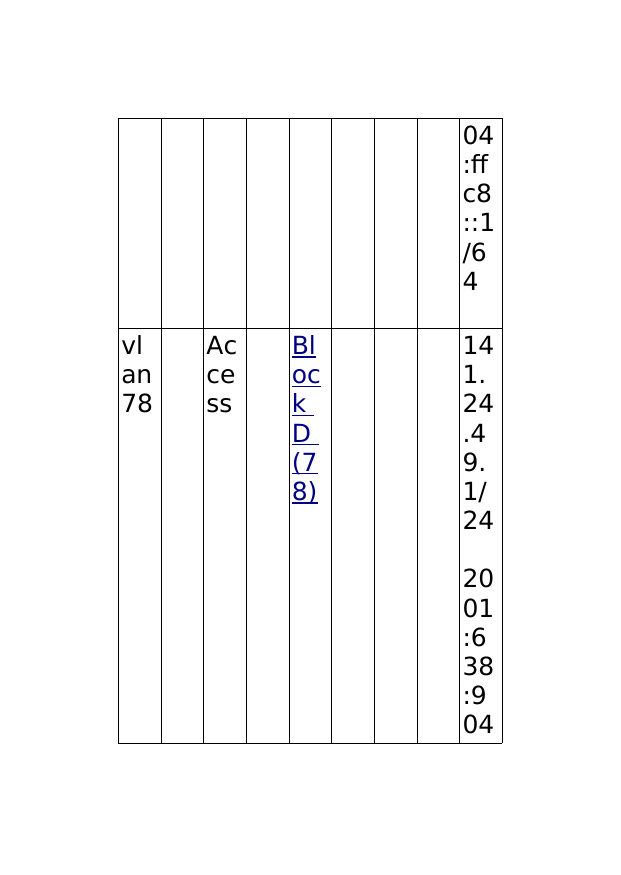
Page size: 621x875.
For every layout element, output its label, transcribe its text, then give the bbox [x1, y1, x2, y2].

table_cell [290, 119, 331, 328]
table_cell Access [204, 329, 246, 742]
table_cell [375, 329, 417, 742]
table_cell [162, 329, 203, 742]
table_cell [418, 119, 459, 328]
table_cell [375, 119, 417, 328]
table_cell 04:ffc8::1/64 [460, 119, 502, 328]
table_cell [418, 329, 459, 742]
table_cell [247, 329, 289, 742]
table_cell [162, 119, 203, 328]
table_cell [119, 119, 161, 328]
table_cell [204, 119, 246, 328]
table_cell vlan78 [119, 329, 161, 742]
table_cell [247, 119, 289, 328]
table_cell [332, 329, 374, 742]
table_cell [332, 119, 374, 328]
table_cell Block D (78) [290, 329, 331, 742]
table_cell 141.24.49.1/24 2001:638:904 [460, 329, 502, 742]
